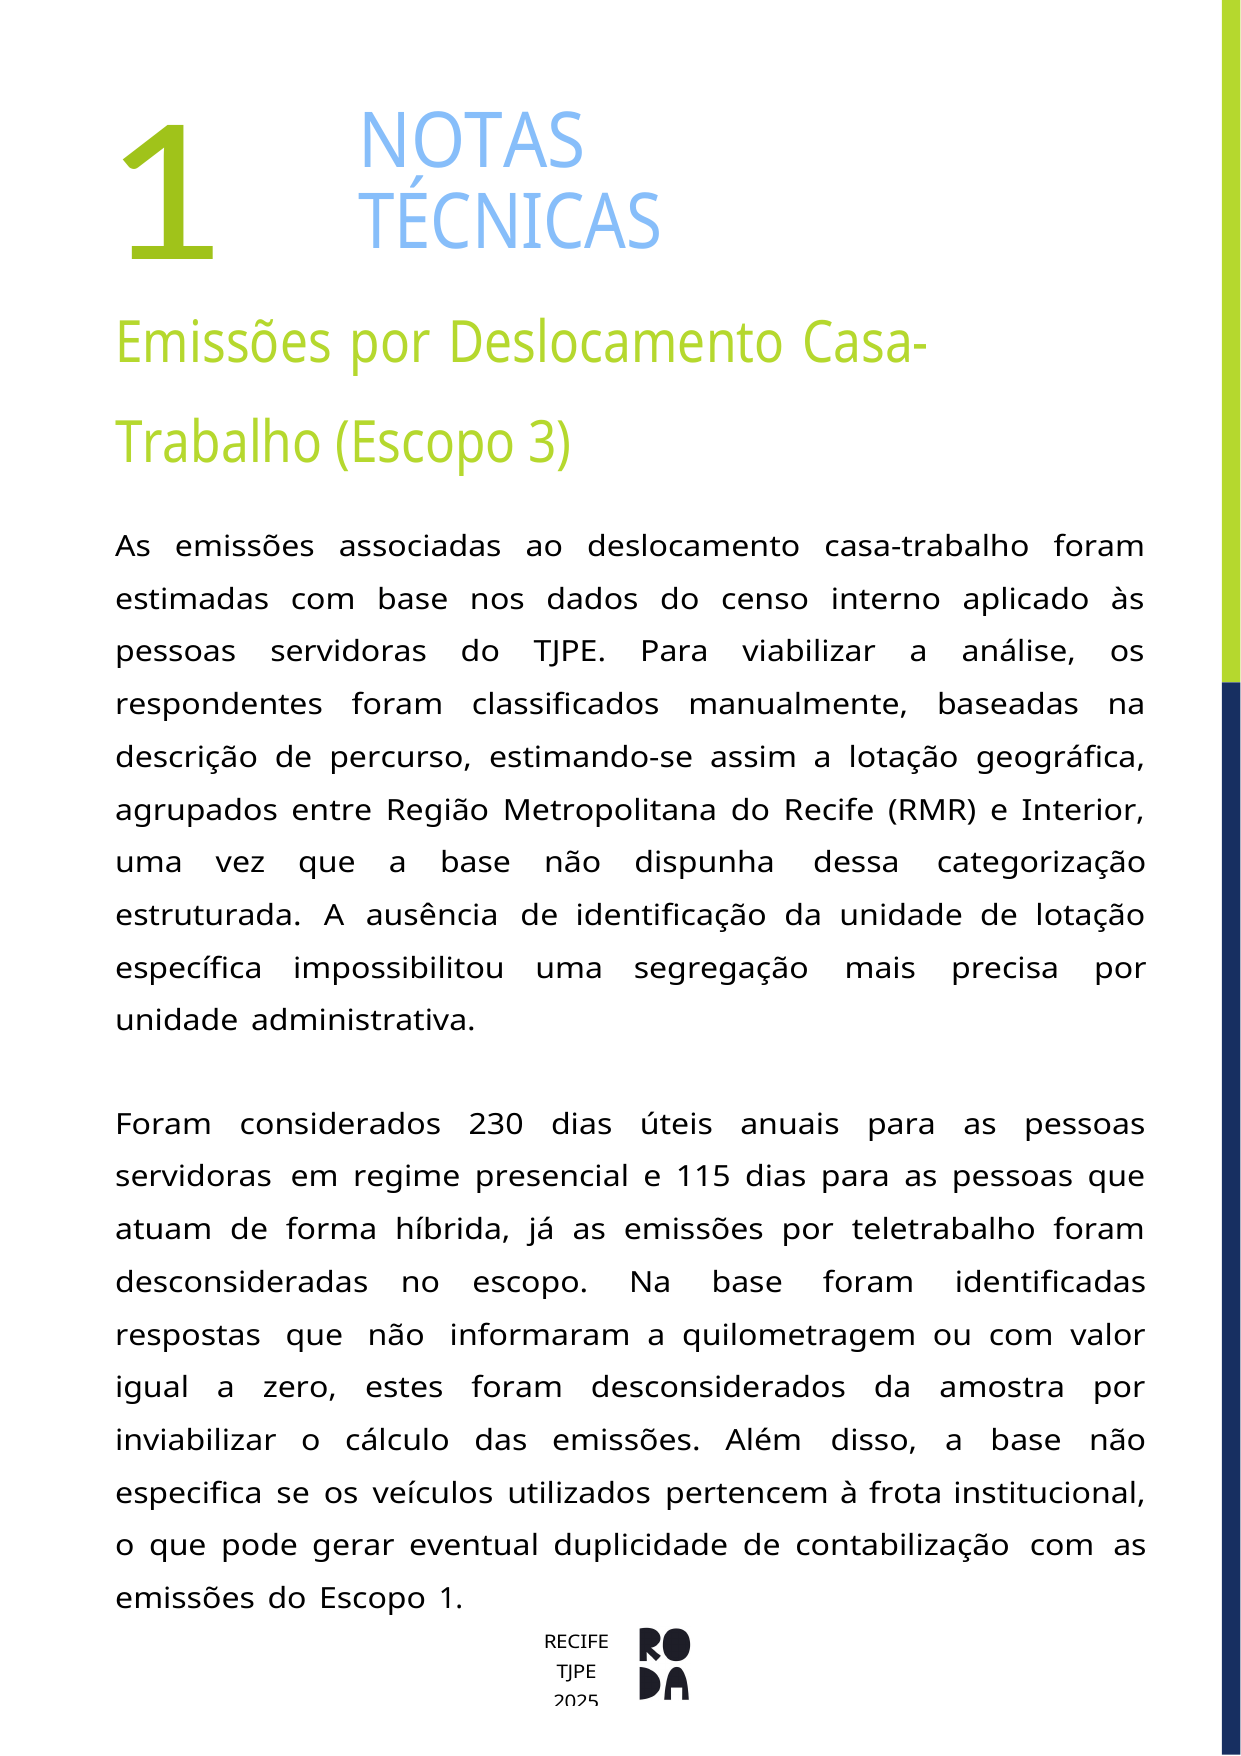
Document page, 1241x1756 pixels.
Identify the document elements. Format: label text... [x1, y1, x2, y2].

text As emissões associadas ao deslocamento casa-trabalho foram estimadas com base nos dados do censo interno aplicado às pessoas servidoras do TJPE. Para viabilizar a análise, os respondentes foram classificados manualmente, baseadas na descrição de percurso, estimando-se assim a lotação geográfica, agrupados entre Região Metropolitana do Recife (RMR) e Interior, uma vez que a base não dispunha dessa categorização estruturada. A ausência de identificação da unidade de lotação específica impossibilitou uma segregação mais precisa por unidade administrativa. [115, 525, 1146, 1039]
text Foram considerados 230 dias úteis anuais para as pessoas servidoras em regime presencial e 115 dias para as pessoas que atuam de forma híbrida, já as emissões por teletrabalho foram desconsideradas no escopo. Na base foram identificadas respostas que não informaram a quilometragem ou com valor igual a zero, estes foram desconsiderados da amostra por inviabilizar o cálculo das emissões. Além disso, a base não especifica se os veículos utilizados pertencem à frota institucional, o que pode gerar eventual duplicidade de contabilização com as emissões do Escopo 1. [115, 1103, 1146, 1617]
